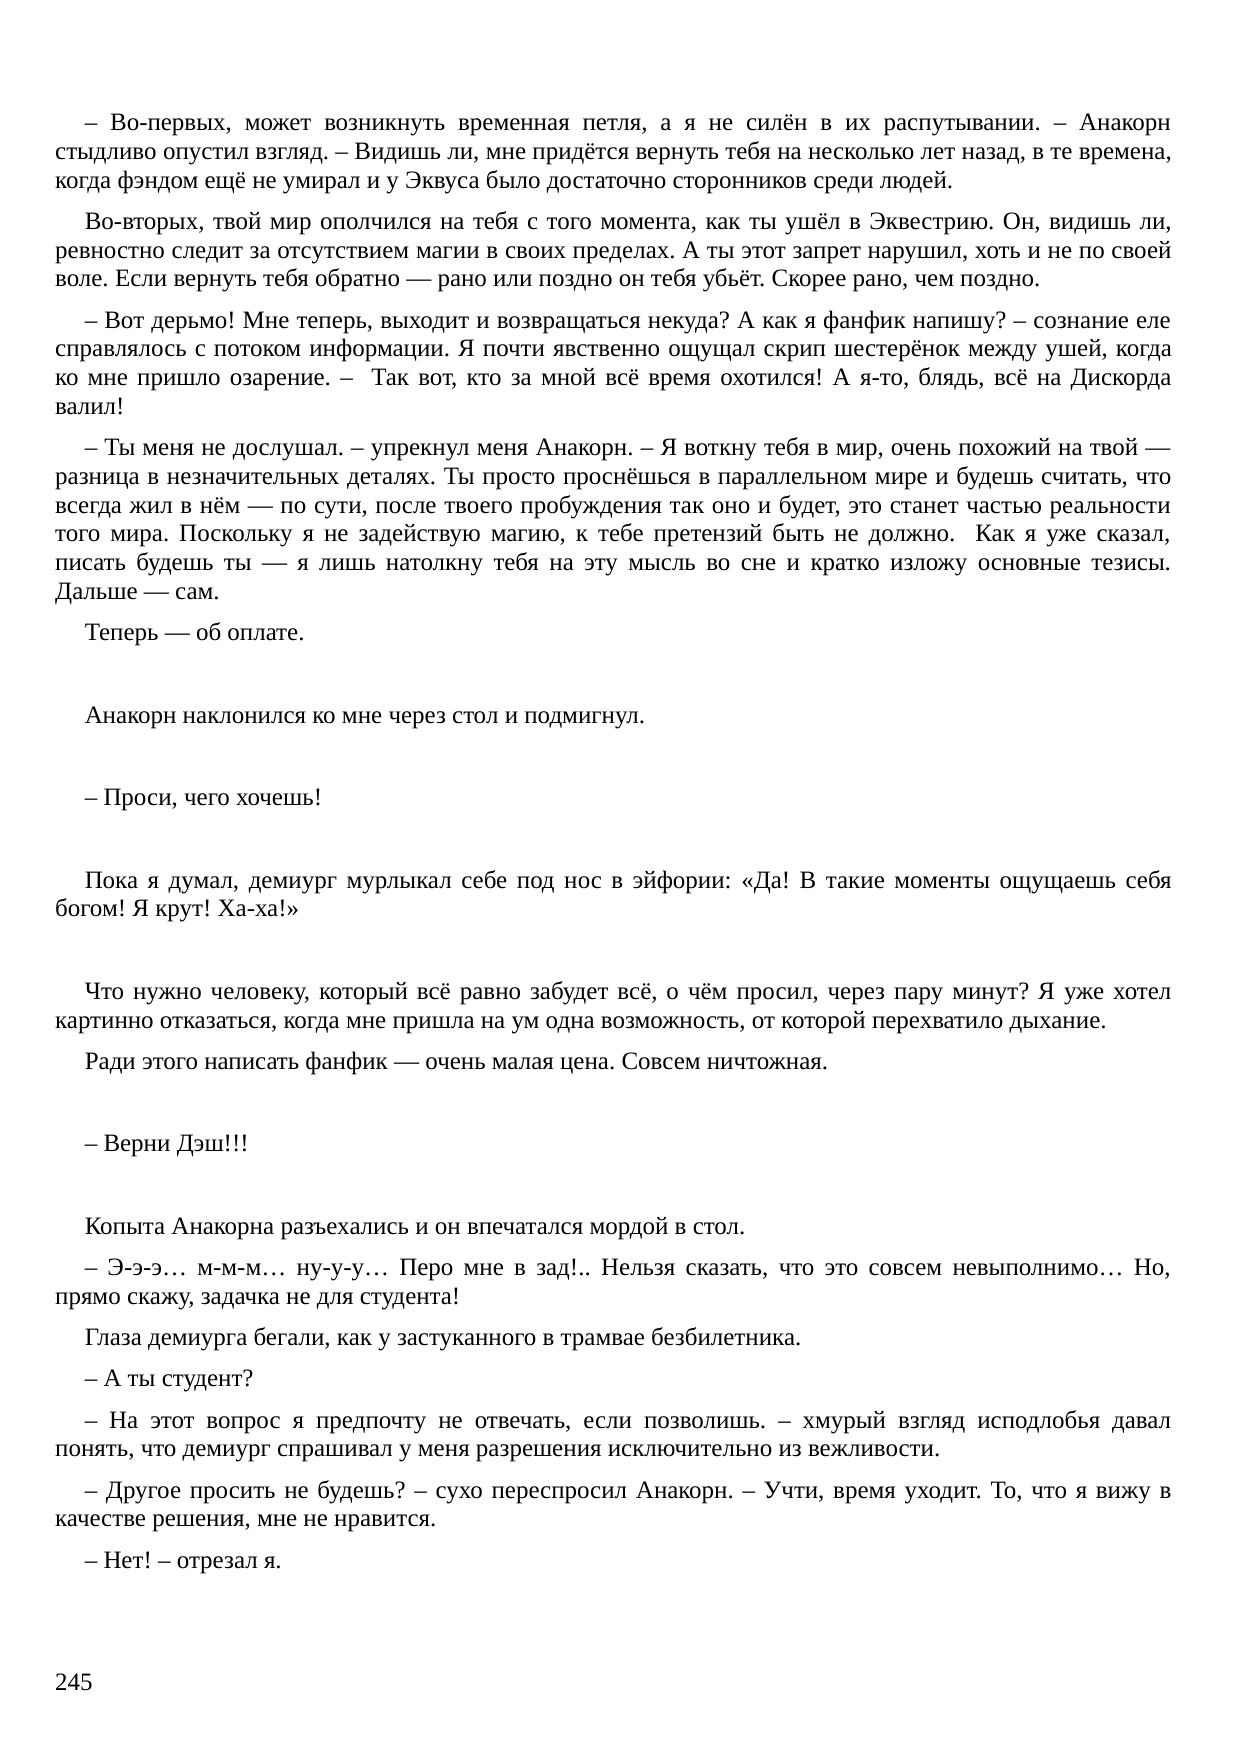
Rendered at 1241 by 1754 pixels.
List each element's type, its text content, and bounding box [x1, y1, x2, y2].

text – А ты студент? [55, 1363, 1173, 1392]
text – Э-э-э… м-м-м… ну-у-у… Перо мне в зад!.. Нельзя сказать, что это совсем невыполнимо… Но, прямо скажу, задачка не для студента! [55, 1252, 1173, 1310]
text Во-вторых, твой мир ополчился на тебя с того момента, как ты ушёл в Эквестрию. Он, видишь ли, ревностно следит за отсутствием магии в своих пределах. А ты этот запрет нарушил, хоть и не по своей воле. Если вернуть тебя обратно — рано или поздно он тебя убьёт. Скорее рано, чем поздно. [55, 206, 1173, 292]
text Теперь — об оплате. [55, 617, 1173, 646]
text – Во-первых, может возникнуть временная петля, а я не силён в их распутывании. – Анакорн стыдливо опустил взгляд. – Видишь ли, мне придётся вернуть тебя на несколько лет назад, в те времена, когда фэндом ещё не умирал и у Эквуса было достаточно сторонников среди людей. [55, 107, 1173, 193]
text – Нет! – отрезал я. [55, 1545, 1173, 1573]
text Что нужно человеку, который всё равно забудет всё, о чём просил, через пару минут? Я уже хотел картинно отказаться, когда мне пришла на ум одна возможность, от которой перехватило дыхание. [55, 976, 1173, 1033]
text Копыта Анакорна разъехались и он впечатался мордой в стол. [55, 1211, 1173, 1240]
text Анакорн наклонился ко мне через стол и подмигнул. [55, 700, 1173, 728]
text Пока я думал, демиург мурлыкал себе под нос в эйфории: «Да! В такие моменты ощущаешь себя богом! Я крут! Ха-ха!» [55, 865, 1173, 922]
text – Проси, чего хочешь! [55, 782, 1173, 811]
text Глаза демиурга бегали, как у застуканного в трамвае безбилетника. [55, 1322, 1173, 1351]
text – Другое просить не будешь? – сухо переспросил Анакорн. – Учти, время уходит. То, что я вижу в качестве решения, мне не нравится. [55, 1475, 1173, 1532]
text – На этот вопрос я предпочту не отвечать, если позволишь. – хмурый взгляд исподлобья давал понять, что демиург спрашивал у меня разрешения исключительно из вежливости. [55, 1405, 1173, 1462]
text Ради этого написать фанфик — очень малая цена. Совсем ничтожная. [55, 1046, 1173, 1075]
text – Вот дерьмо! Мне теперь, выходит и возвращаться некуда? А как я фанфик напишу? – сознание еле справлялось с потоком информации. Я почти явственно ощущал скрип шестерёнок между ушей, когда ко мне пришло озарение. – Так вот, кто за мной всё время охотился! А я-то, блядь, всё на Дискорда валил! [55, 305, 1173, 420]
text – Верни Дэш!!! [55, 1128, 1173, 1157]
text – Ты меня не дослушал. – упрекнул меня Анакорн. – Я воткну тебя в мир, очень похожий на твой — разница в незначительных деталях. Ты просто проснёшься в параллельном мире и будешь считать, что всегда жил в нём — по сути, после твоего пробуждения так оно и будет, это станет частью реальности того мира. Поскольку я не задействую магию, к тебе претензий быть не должно. Как я уже сказал, писать будешь ты — я лишь натолкну тебя на эту мысль во сне и кратко изложу основные тезисы. Дальше — сам. [55, 432, 1173, 605]
